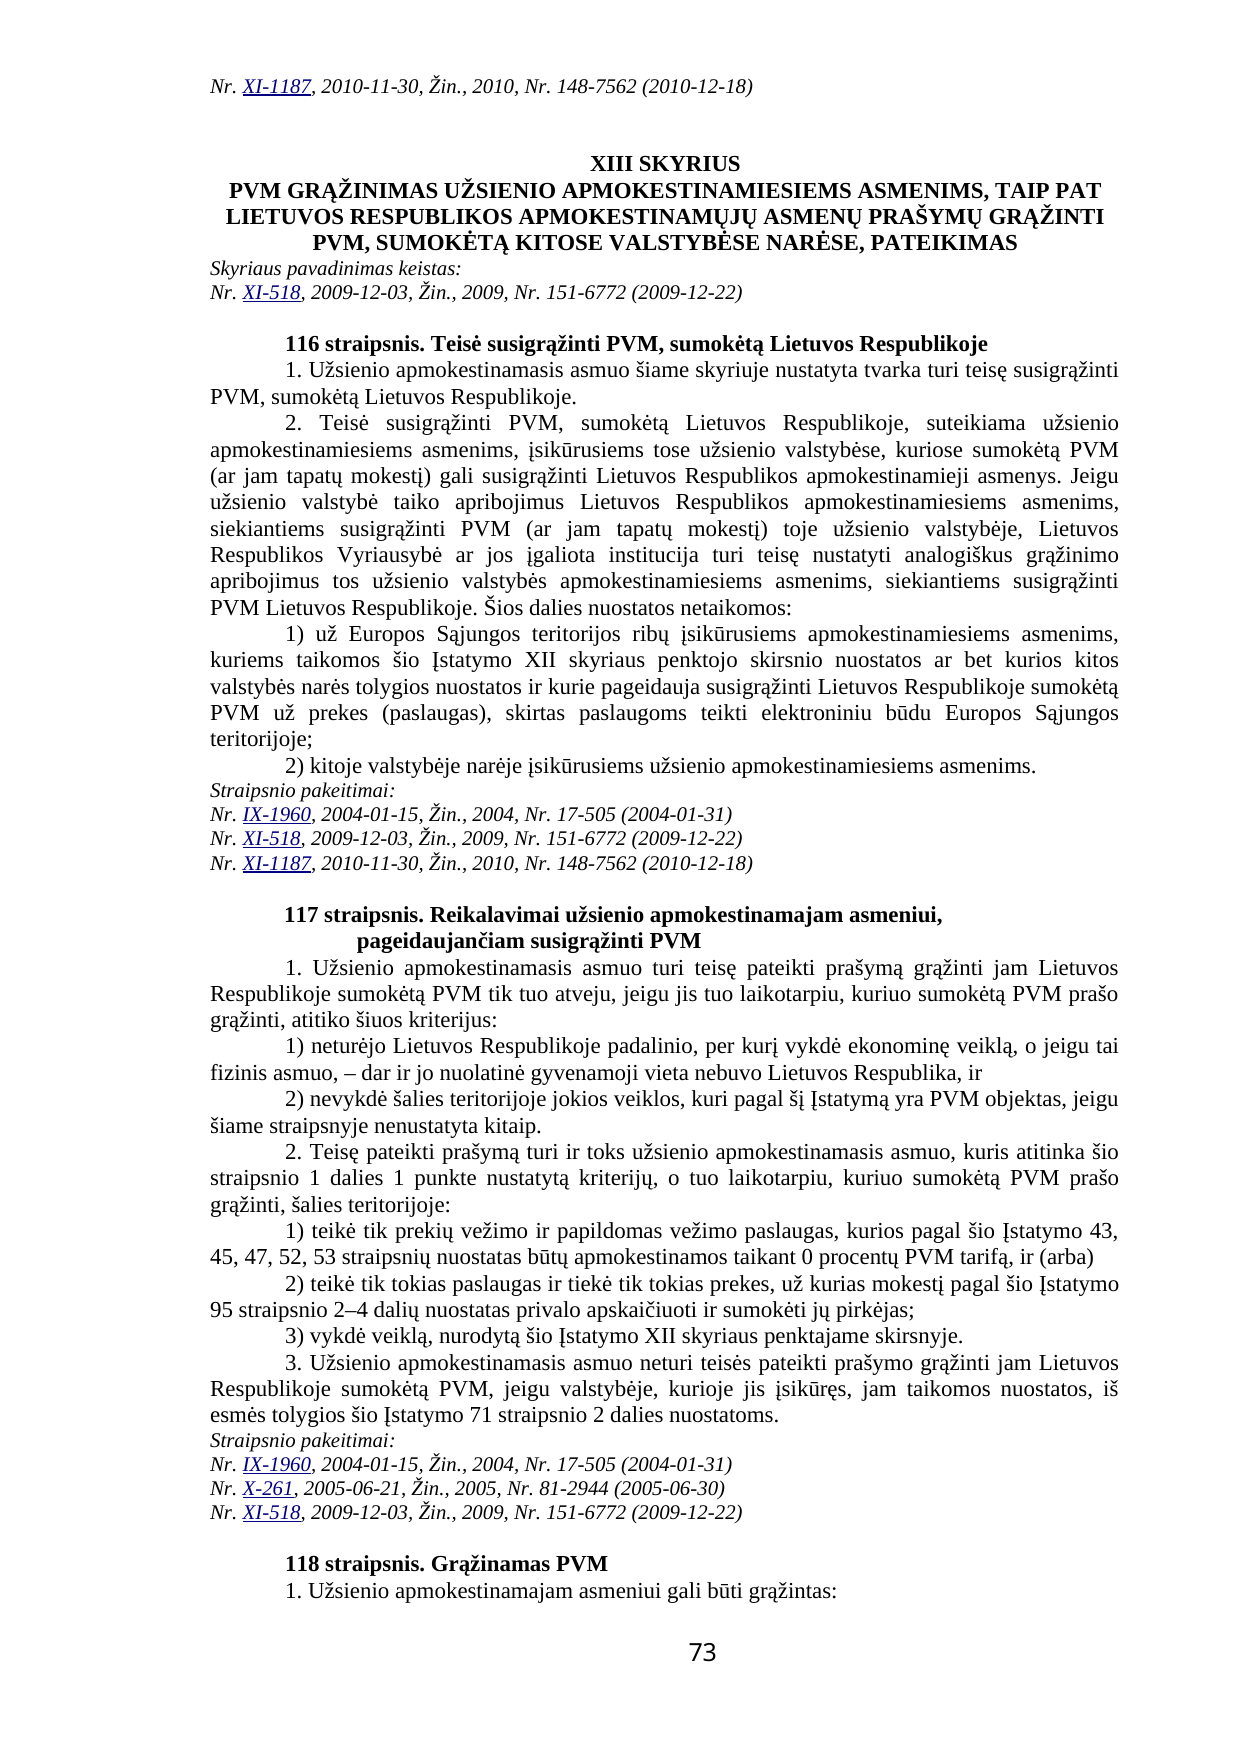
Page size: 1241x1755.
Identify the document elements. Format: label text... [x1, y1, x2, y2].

text 118 straipsnis. Grąžinamas PVM [210, 1551, 1120, 1577]
text Nr. X-261, 2005-06-21, Žin., 2005, Nr. 81-2944 (2005-06-30) [210, 1476, 1120, 1500]
text 1) neturėjo Lietuvos Respublikoje padalinio, per kurį vykdė ekonominę veiklą, o jeigu tai fizinis asmuo, – dar ir jo nuolatinė gyvenamoji vieta nebuvo Lietuvos Respublika, ir [210, 1033, 1120, 1085]
text 2. Teisę pateikti prašymą turi ir toks užsienio apmokestinamasis asmuo, kuris atitinka šio straipsnio 1 dalies 1 punkte nustatytą kriterijų, o tuo laikotarpiu, kuriuo sumokėtą PVM prašo grąžinti, šalies teritorijoje: [210, 1138, 1120, 1217]
text 1. Užsienio apmokestinamasis asmuo turi teisę pateikti prašymą grąžinti jam Lietuvos Respublikoje sumokėtą PVM tik tuo atveju, jeigu jis tuo laikotarpiu, kuriuo sumokėtą PVM prašo grąžinti, atitiko šiuos kriterijus: [210, 953, 1120, 1033]
text XIII SKYRIUS [210, 150, 1120, 177]
text 2) teikė tik tokias paslaugas ir tiekė tik tokias prekes, už kurias mokestį pagal šio Įstatymo 95 straipsnio 2–4 dalių nuostatas privalo apskaičiuoti ir sumokėti jų pirkėjas; [210, 1270, 1120, 1322]
text 1. Užsienio apmokestinamasis asmuo šiame skyriuje nustatyta tvarka turi teisę susigrąžinti PVM, sumokėtą Lietuvos Respublikoje. [210, 357, 1120, 409]
text 1. Užsienio apmokestinamajam asmeniui gali būti grąžintas: [210, 1577, 1120, 1603]
text 3) vykdė veiklą, nurodytą šio Įstatymo XII skyriaus penktajame skirsnyje. [210, 1322, 1120, 1349]
text Nr. IX-1960, 2004-01-15, Žin., 2004, Nr. 17-505 (2004-01-31) [210, 1452, 1120, 1476]
text 2) kitoje valstybėje narėje įsikūrusiems užsienio apmokestinamiesiems asmenims. [210, 752, 1120, 778]
text Skyriaus pavadinimas keistas: [210, 256, 1120, 280]
text 1) už Europos Sąjungos teritorijos ribų įsikūrusiems apmokestinamiesiems asmenims, kuriems taikomos šio Įstatymo XII skyriaus penktojo skirsnio nuostatos ar bet kurios kitos valstybės narės tolygios nuostatos ir kurie pageidauja susigrąžinti Lietuvos Respublikoje sumokėtą PVM už prekes (paslaugas), skirtas paslaugoms teikti elektroniniu būdu Europos Sąjungos teritorijoje; [210, 620, 1120, 752]
text 2. Teisė susigrąžinti PVM, sumokėtą Lietuvos Respublikoje, suteikiama užsienio apmokestinamiesiems asmenims, įsikūrusiems tose užsienio valstybėse, kuriose sumokėtą PVM (ar jam tapatų mokestį) gali susigrąžinti Lietuvos Respublikos apmokestinamieji asmenys. Jeigu užsienio valstybė taiko apribojimus Lietuvos Respublikos apmokestinamiesiems asmenims, siekiantiems susigrąžinti PVM (ar jam tapatų mokestį) toje užsienio valstybėje, Lietuvos Respublikos Vyriausybė ar jos įgaliota institucija turi teisę nustatyti analogiškus grąžinimo apribojimus tos užsienio valstybės apmokestinamiesiems asmenims, siekiantiems susigrąžinti PVM Lietuvos Respublikoje. Šios dalies nuostatos netaikomos: [210, 409, 1120, 620]
text Nr. IX-1960, 2004-01-15, Žin., 2004, Nr. 17-505 (2004-01-31) [210, 802, 1120, 826]
text pageidaujančiam susigrąžinti PVM [357, 927, 1120, 953]
text PVM GRĄŽINIMAS UŽSIENIO APMOKESTINAMIESIEMS ASMENIMS, TAIP PAT LIETUVOS RESPUBLIKOS APMOKESTINAMŲJŲ ASMENŲ PRAŠYMŲ GRĄŽINTI PVM, SUMOKĖTĄ KITOSE VALSTYBĖSE NARĖSE, PATEIKIMAS [210, 177, 1120, 256]
text 117 straipsnis. Reikalavimai užsienio apmokestinamajam asmeniui, [210, 901, 1120, 927]
text Nr. XI-1187, 2010-11-30, Žin., 2010, Nr. 148-7562 (2010-12-18) [210, 73, 1120, 98]
text Nr. XI-518, 2009-12-03, Žin., 2009, Nr. 151-6772 (2009-12-22) [210, 1500, 1120, 1524]
text Nr. XI-518, 2009-12-03, Žin., 2009, Nr. 151-6772 (2009-12-22) [210, 280, 1120, 304]
text 116 straipsnis. Teisė susigrąžinti PVM, sumokėtą Lietuvos Respublikoje [210, 330, 1120, 357]
text 2) nevykdė šalies teritorijoje jokios veiklos, kuri pagal šį Įstatymą yra PVM objektas, jeigu šiame straipsnyje nenustatyta kitaip. [210, 1085, 1120, 1138]
text Nr. XI-518, 2009-12-03, Žin., 2009, Nr. 151-6772 (2009-12-22) [210, 826, 1120, 850]
text Straipsnio pakeitimai: [210, 1428, 1120, 1452]
text Nr. XI-1187, 2010-11-30, Žin., 2010, Nr. 148-7562 (2010-12-18) [210, 850, 1120, 874]
text 3. Užsienio apmokestinamasis asmuo neturi teisės pateikti prašymo grąžinti jam Lietuvos Respublikoje sumokėtą PVM, jeigu valstybėje, kurioje jis įsikūręs, jam taikomos nuostatos, iš esmės tolygios šio Įstatymo 71 straipsnio 2 dalies nuostatoms. [210, 1349, 1120, 1428]
text 1) teikė tik prekių vežimo ir papildomas vežimo paslaugas, kurios pagal šio Įstatymo 43, 45, 47, 52, 53 straipsnių nuostatas būtų apmokestinamos taikant 0 procentų PVM tarifą, ir (arba) [210, 1217, 1120, 1270]
text Straipsnio pakeitimai: [210, 778, 1120, 802]
